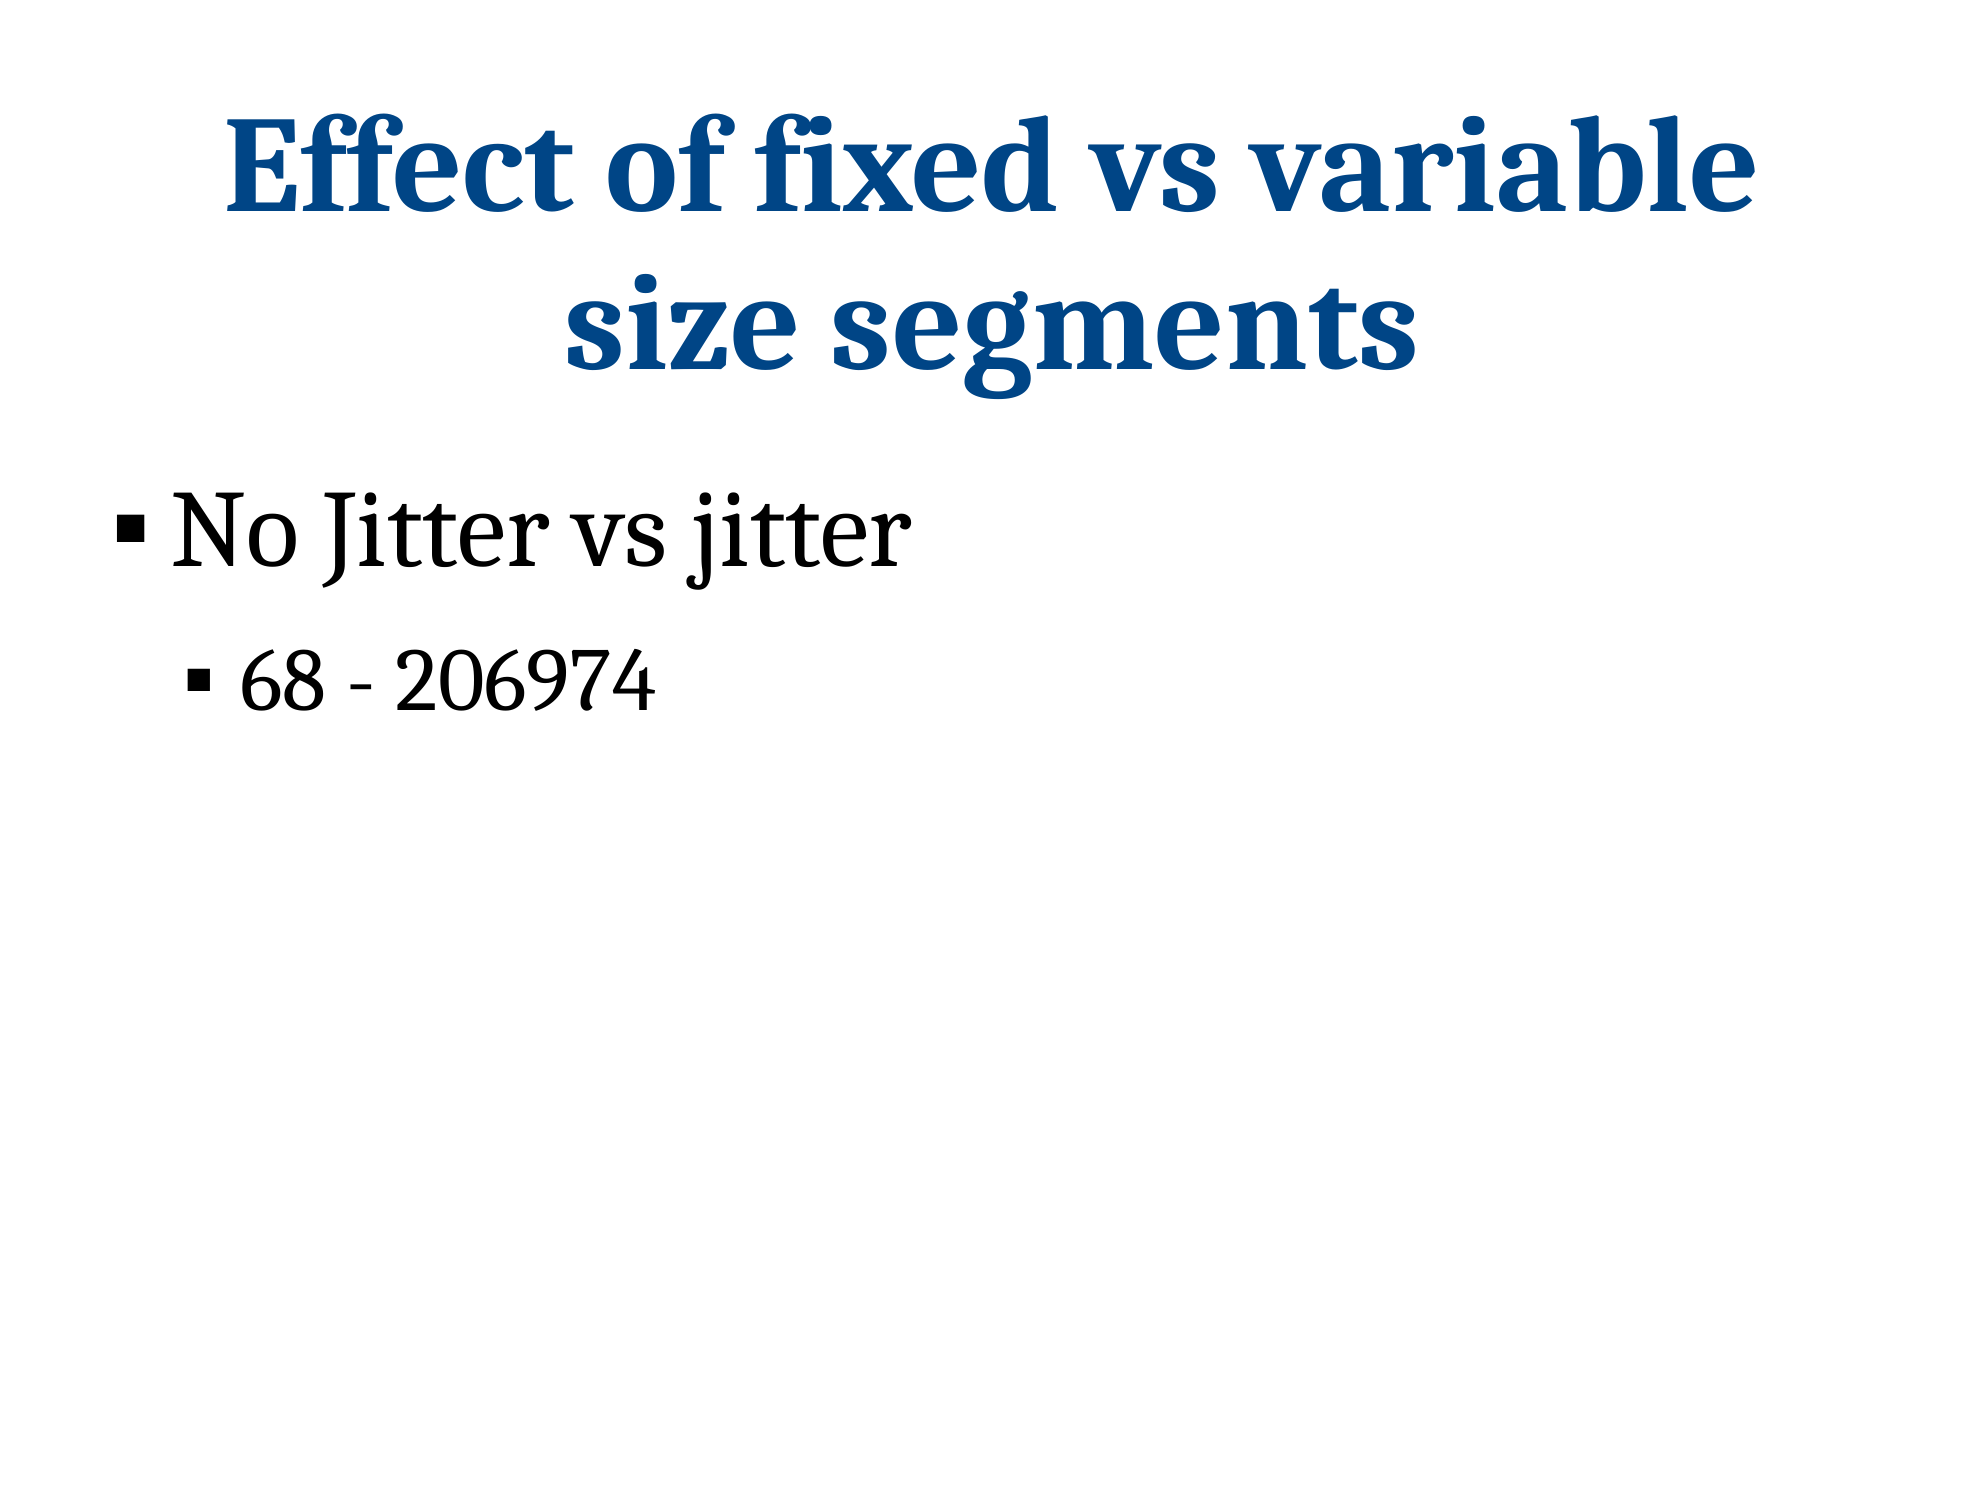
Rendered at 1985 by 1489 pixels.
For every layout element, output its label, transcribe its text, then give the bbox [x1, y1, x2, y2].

title Effect of fixed vs variable size segments [99, 59, 1885, 432]
list No Jitter vs jitter 68 - 206974 [99, 467, 1846, 1331]
